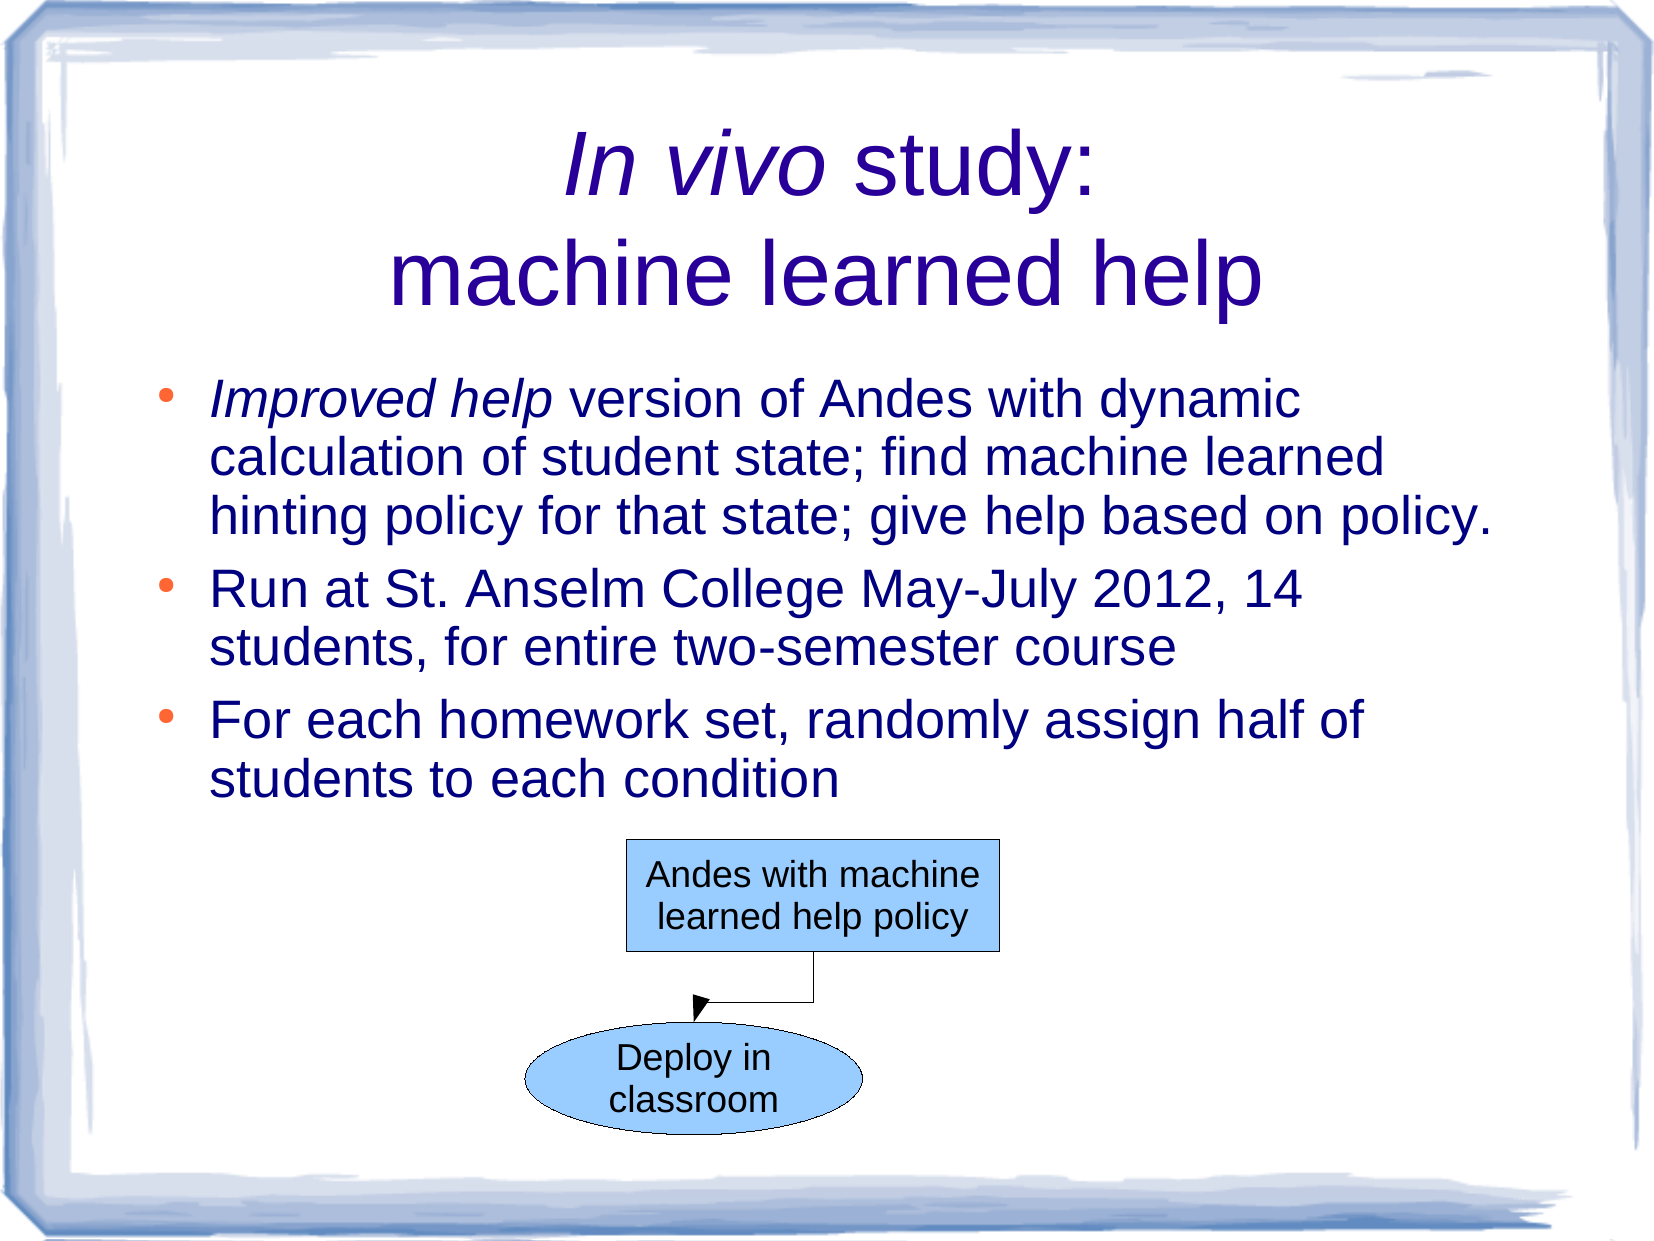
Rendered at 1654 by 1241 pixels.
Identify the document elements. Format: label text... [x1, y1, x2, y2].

list Improved help version of Andes with dynamic calculation of student state; find machine learned hinting policy for that state; give help based on policy. Run at St. Anselm College May-July 2012, 14 students, for entire two-semester course For each homework set, randomly assign half of students to each condition [124, 363, 1530, 1108]
picture [0, 0, 1654, 1241]
text_box Deploy in classroom [524, 1022, 863, 1135]
title In vivo study: machine learned help [124, 96, 1530, 332]
text_box Andes with machine learned help policy [626, 839, 1000, 952]
